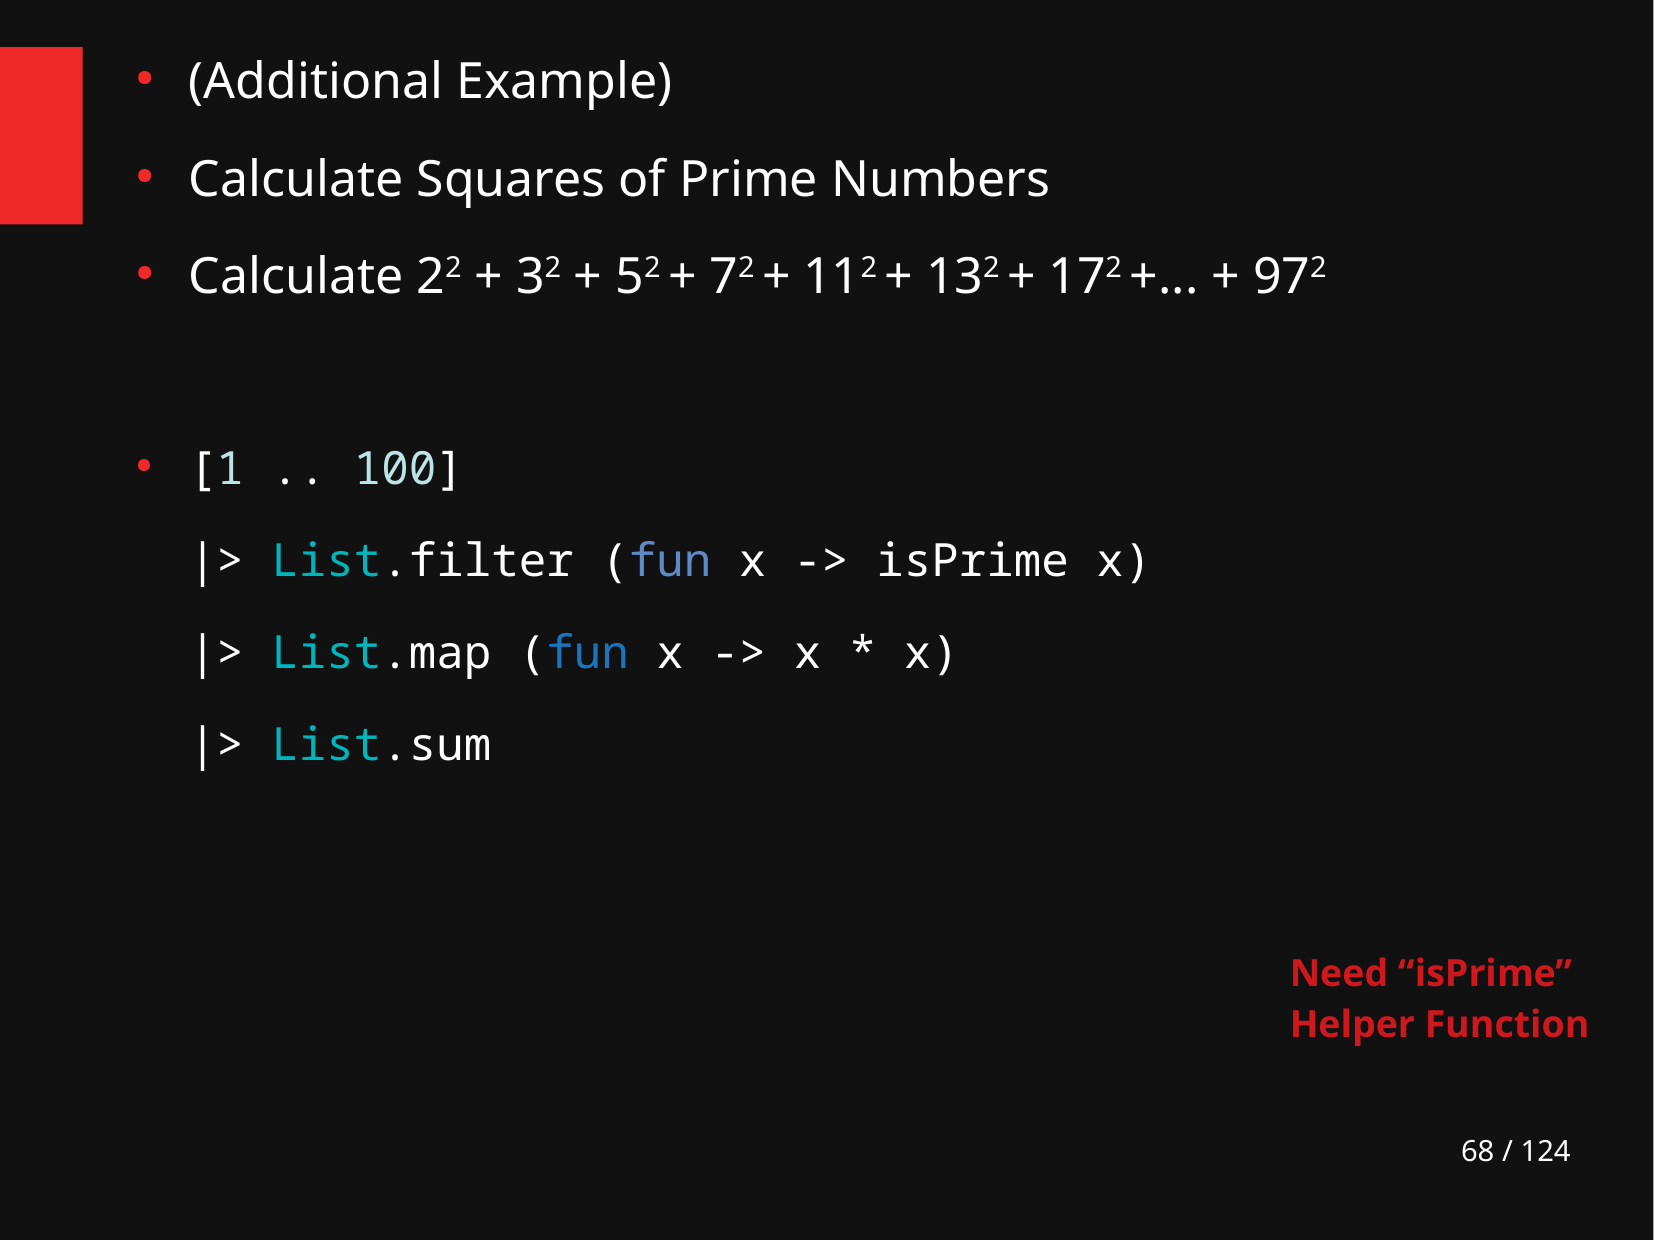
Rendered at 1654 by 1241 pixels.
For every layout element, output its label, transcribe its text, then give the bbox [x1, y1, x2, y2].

list (Additional Example) Calculate Squares of Prime Numbers Calculate 22 + 32 + 52 + 72 + 112 + 132 + 172 +... + 972 [1 .. 100] |> List.filter (fun x -> isPrime x) |> List.map (fun x -> x * x) |> List.sum [118, 45, 1536, 1074]
text_box Need “isPrime” Helper Function [1275, 939, 1654, 1081]
